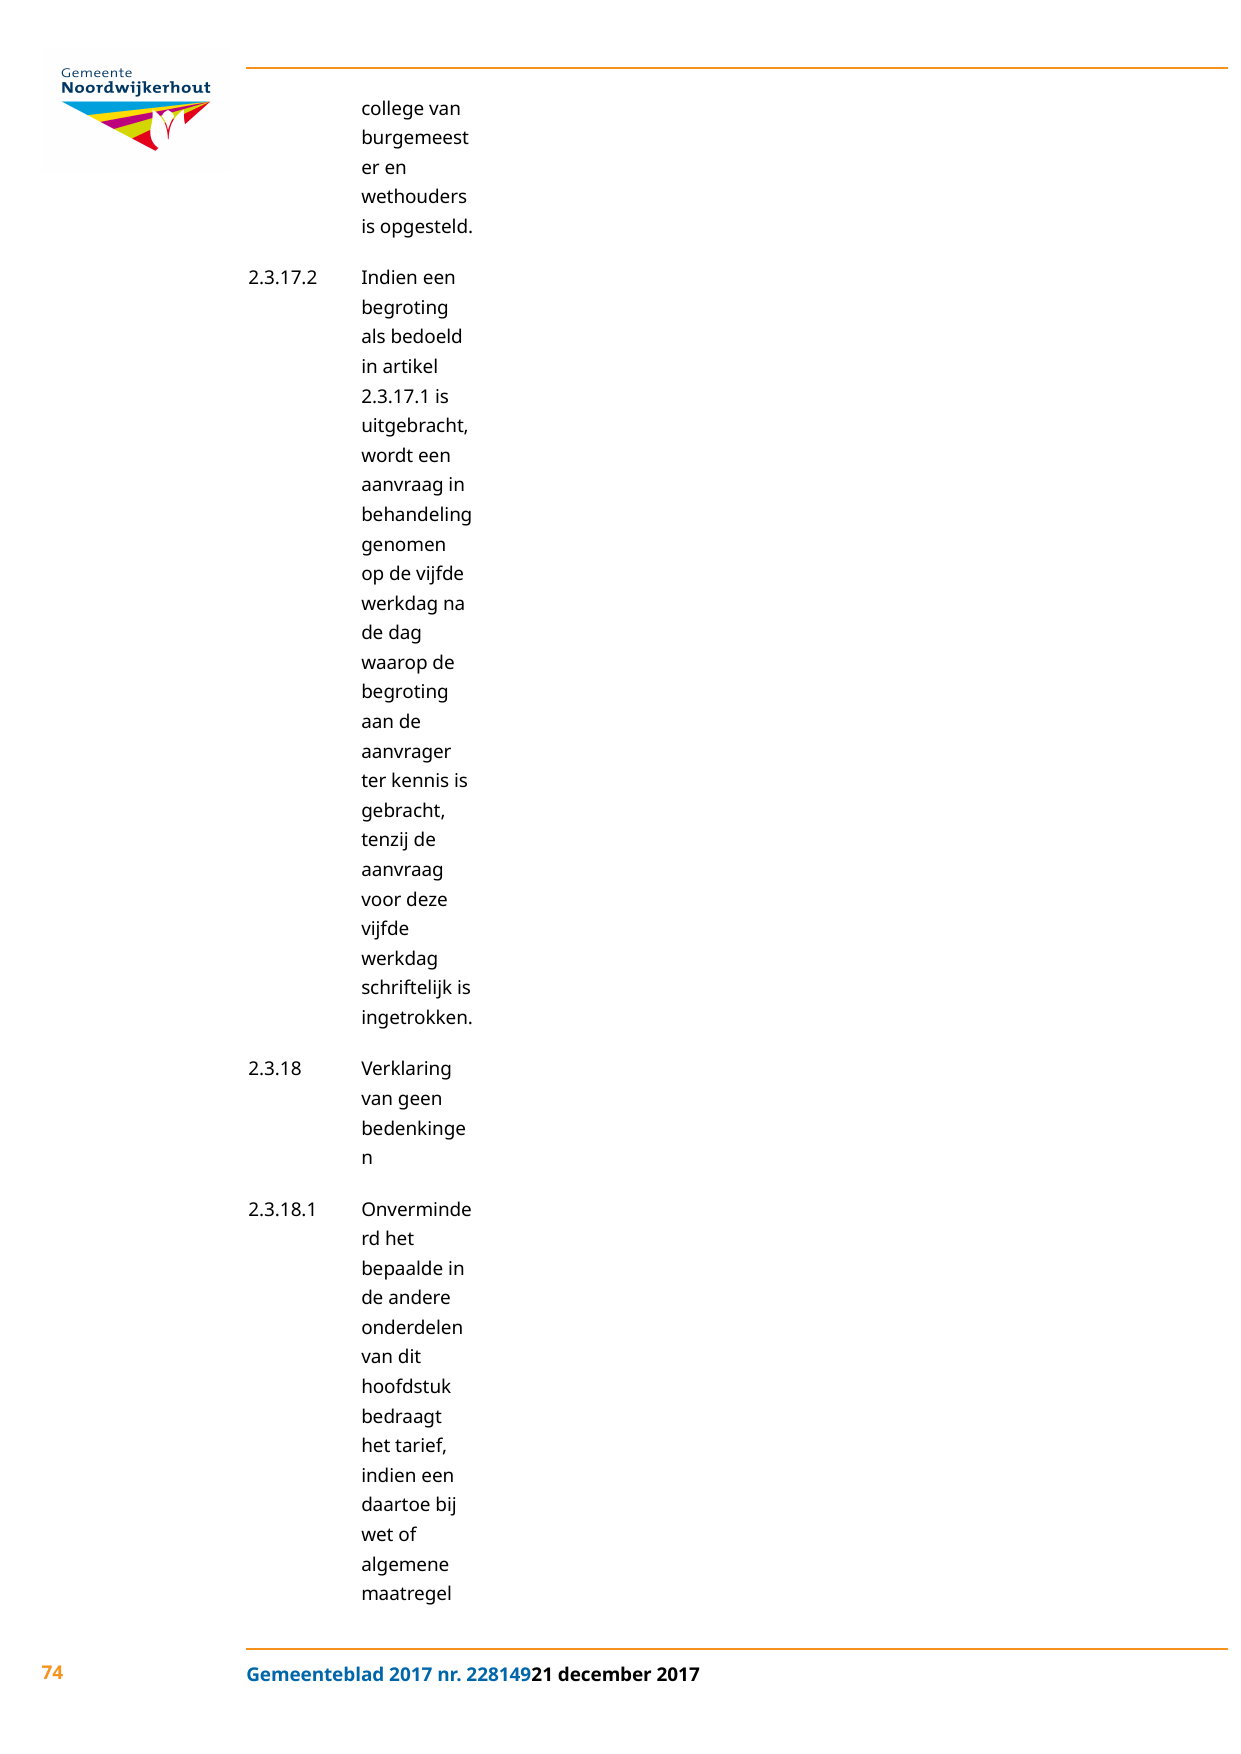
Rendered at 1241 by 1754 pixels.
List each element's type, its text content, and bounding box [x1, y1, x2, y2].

table_cell [474, 1170, 587, 1196]
table_cell [361, 1170, 474, 1196]
table_cell [587, 95, 700, 239]
table_cell [474, 239, 587, 264]
table_cell [474, 1196, 587, 1606]
table_cell [248, 1030, 361, 1056]
table_cell 2.3.17.2 [248, 265, 361, 1030]
table_cell [587, 265, 700, 1030]
table_cell 2.3.18 [248, 1056, 361, 1170]
table_cell [587, 1030, 700, 1056]
table_cell [587, 1170, 700, 1196]
table_cell [474, 1056, 587, 1170]
table_cell [361, 239, 474, 264]
table_cell [361, 1030, 474, 1056]
table_cell [587, 1056, 700, 1170]
table_cell [248, 239, 361, 264]
table_cell 2.3.18.1 [248, 1196, 361, 1606]
table_cell Verklaring van geen bedenkingen [361, 1056, 474, 1170]
table_cell college van burgemeester en wethouders is opgesteld. [361, 95, 474, 239]
table_cell Onverminderd het bepaalde in de andere onderdelen van dit hoofdstuk bedraagt het tarief, indien een daartoe bij wet of algemene maatregel [361, 1196, 474, 1606]
table_cell Indien een begroting als bedoeld in artikel 2.3.17.1 is uitgebracht, wordt een aanvraag in behandeling genomen op de vijfde werkdag na de dag waarop de begroting aan de aanvrager ter kennis is gebracht, tenzij de aanvraag voor deze vijfde werkdag schriftelijk is ingetrokken. [361, 265, 474, 1030]
table_cell [248, 95, 361, 239]
table_cell [474, 265, 587, 1030]
table_cell [474, 95, 587, 239]
picture [41, 47, 231, 172]
table_cell [587, 1196, 700, 1606]
table_cell [248, 1170, 361, 1196]
table_cell [587, 239, 700, 264]
table_cell [474, 1030, 587, 1056]
